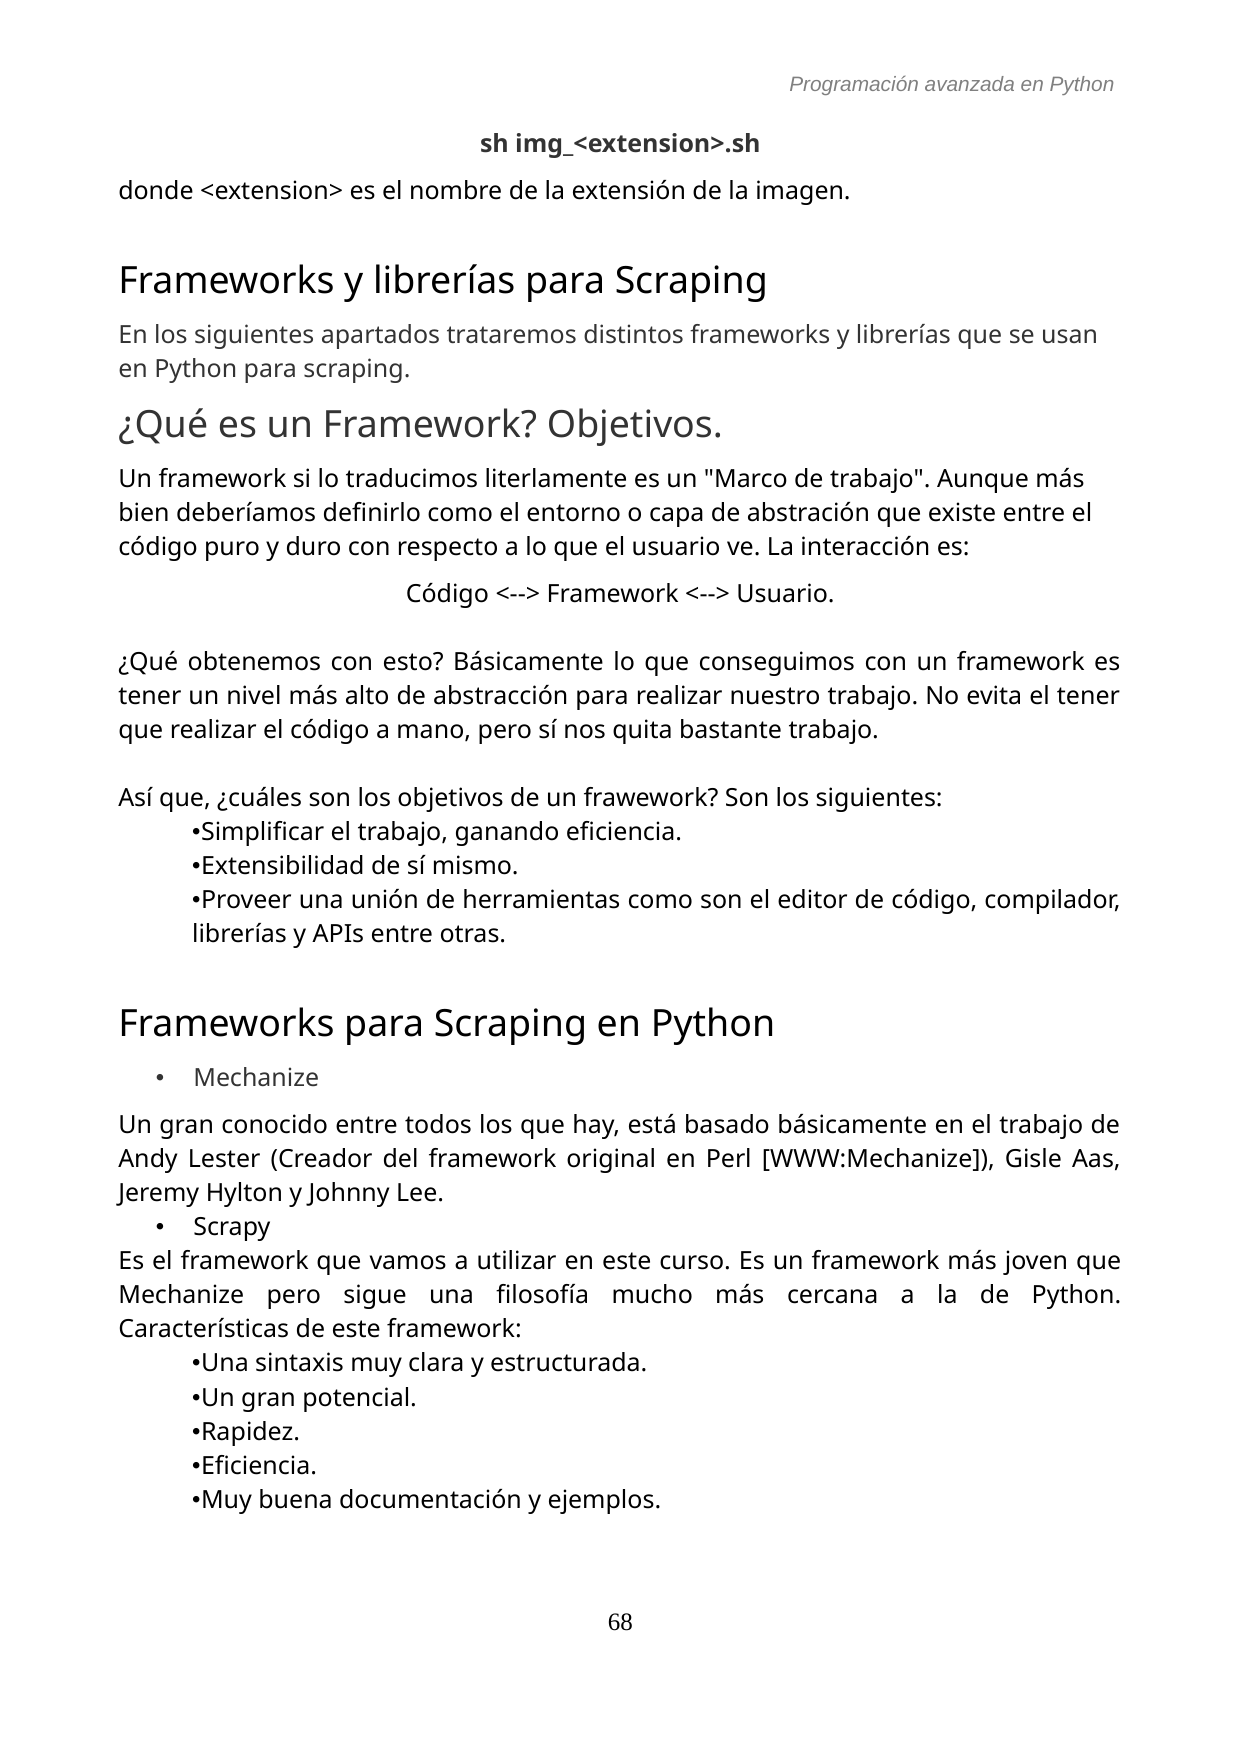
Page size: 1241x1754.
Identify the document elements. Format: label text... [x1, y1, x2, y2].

list Un gran potencial. [118, 1379, 1122, 1413]
text ¿Qué es un Framework? Objetivos. [118, 397, 1122, 448]
list Extensibilidad de sí mismo. [118, 848, 1122, 882]
text sh img_<extension>.sh [118, 126, 1122, 160]
list Rapidez. [118, 1413, 1122, 1447]
text Es el framework que vamos a utilizar en este curso. Es un framework más joven que Mechanize pero sigue una filosofía mucho más cercana a la de Python. Características de este framework: [118, 1243, 1122, 1345]
list Scrapy [156, 1209, 1122, 1243]
text Frameworks para Scraping en Python [118, 997, 1122, 1048]
list Simplificar el trabajo, ganando eficiencia. [118, 814, 1122, 848]
list Muy buena documentación y ejemplos. [118, 1481, 1122, 1515]
text Un framework si lo traducimos literlamente es un "Marco de trabajo". Aunque más bien deberíamos definirlo como el entorno o capa de abstración que existe entre el código puro y duro con respecto a lo que el usuario ve. La interacción es: [118, 461, 1122, 563]
list Una sintaxis muy clara y estructurada. [118, 1345, 1122, 1379]
text Un gran conocido entre todos los que hay, está basado básicamente en el trabajo de Andy Lester (Creador del framework original en Perl [WWW:Mechanize]), Gisle Aas, Jeremy Hylton y Johnny Lee. [118, 1107, 1122, 1209]
list Mechanize [156, 1060, 1122, 1094]
text Así que, ¿cuáles son los objetivos de un frawework? Son los siguientes: [118, 780, 1122, 814]
text donde <extension> es el nombre de la extensión de la imagen. [118, 172, 1122, 206]
list Eficiencia. [118, 1447, 1122, 1481]
text ¿Qué obtenemos con esto? Básicamente lo que conseguimos con un framework es tener un nivel más alto de abstracción para realizar nuestro trabajo. No evita el tener que realizar el código a mano, pero sí nos quita bastante trabajo. [118, 643, 1122, 746]
text En los siguientes apartados trataremos distintos frameworks y librerías que se usan en Python para scraping. [118, 316, 1122, 384]
list Proveer una unión de herramientas como son el editor de código, compilador, librerías y APIs entre otras. [118, 882, 1122, 950]
text Frameworks y librerías para Scraping [118, 253, 1122, 304]
text Código <--> Framework <--> Usuario. [118, 575, 1122, 609]
